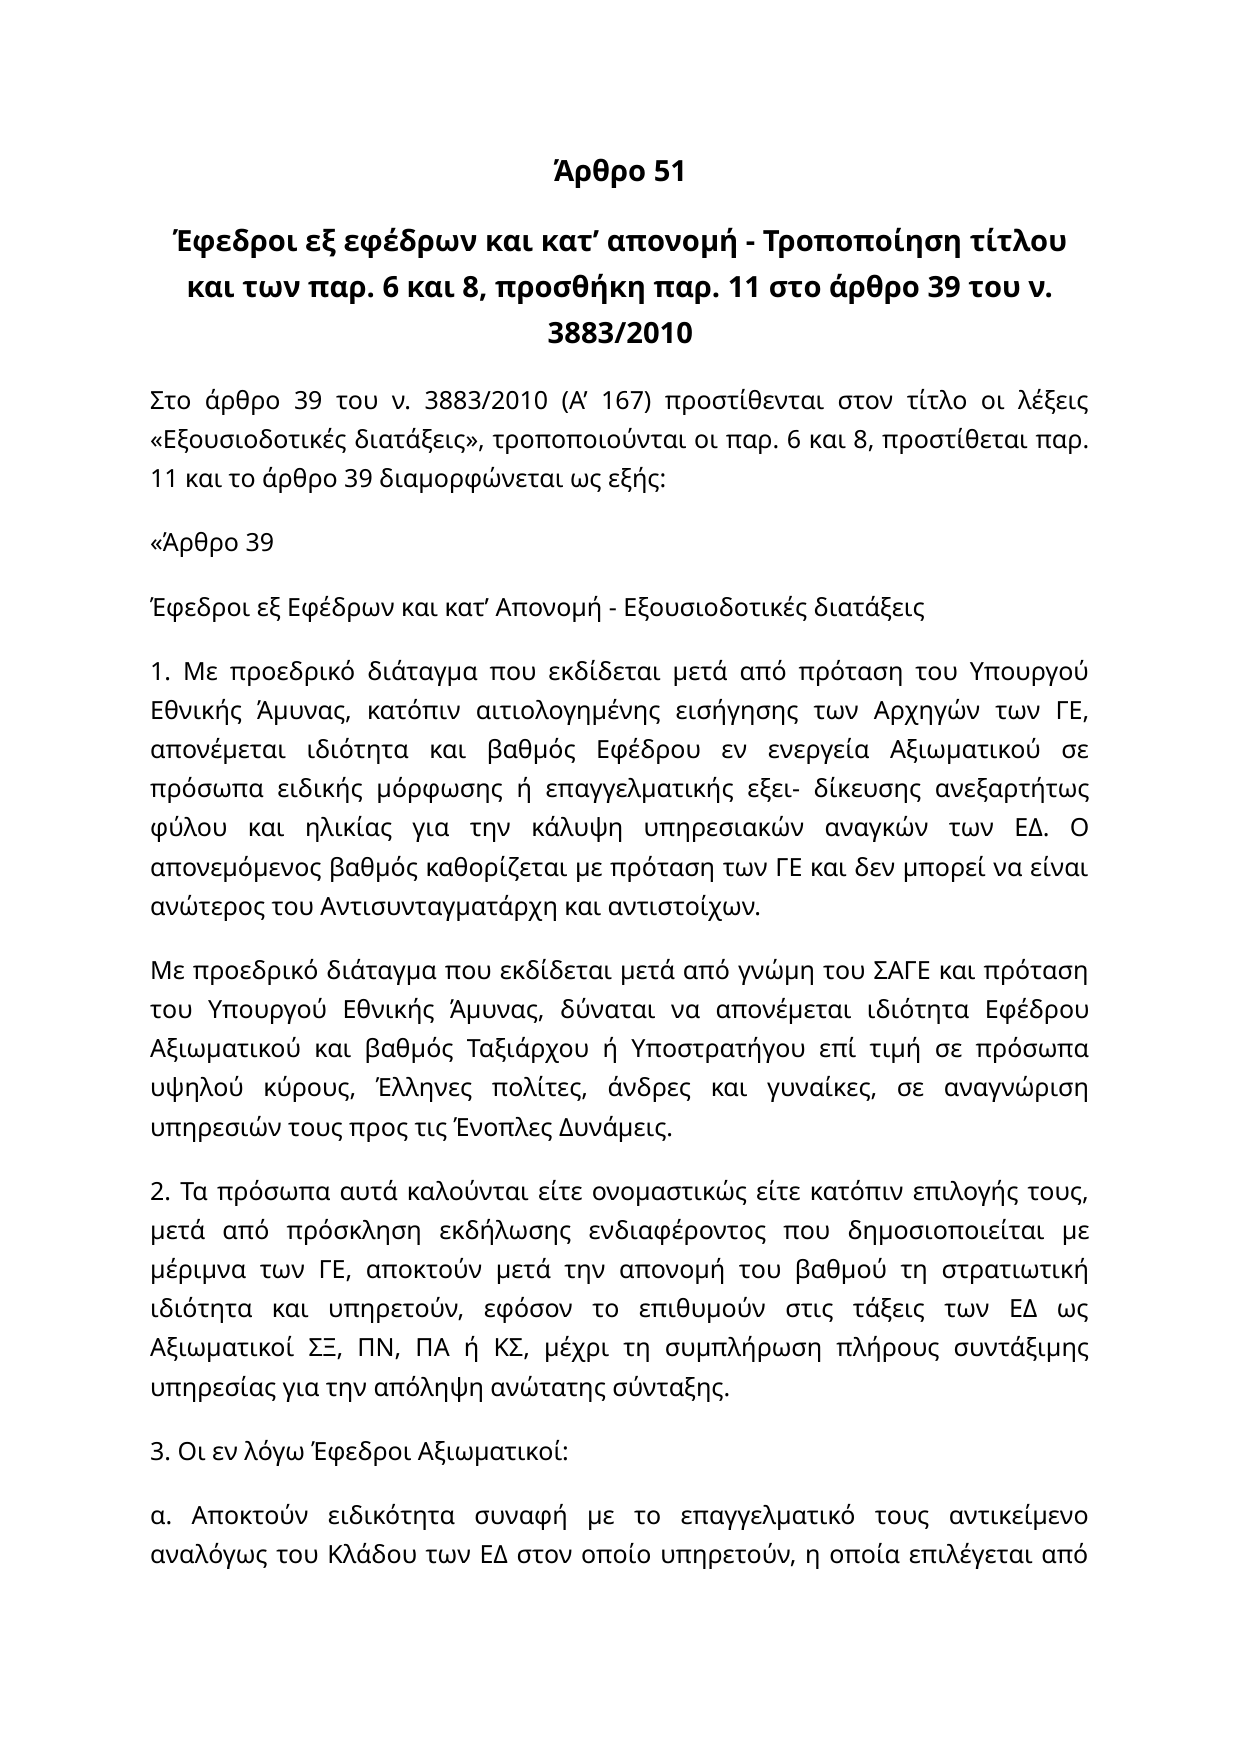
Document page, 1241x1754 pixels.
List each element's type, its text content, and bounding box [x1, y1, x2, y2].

text Έφεδροι εξ Εφέδρων και κατ’ Απονομή - Εξουσιοδοτικές διατάξεις [150, 589, 1090, 623]
text α. Αποκτούν ειδικότητα συναφή με το επαγγελματικό τους αντικείμενο αναλόγως του Κλάδου των ΕΔ στον οποίο υπηρετούν, η οποία επιλέγεται από [150, 1497, 1090, 1571]
subtitle Άρθρο 51 [150, 150, 1090, 190]
text «Άρθρο 39 [150, 525, 1090, 559]
text 2. Τα πρόσωπα αυτά καλούνται είτε ονομαστικώς είτε κατόπιν επιλογής τους, μετά από πρόσκληση εκδήλωσης ενδιαφέροντος που δημοσιοποιείται με μέριμνα των ΓΕ, αποκτούν μετά την απονομή του βαθμού τη στρατιωτική ιδιότητα και υπηρετούν, εφόσον το επιθυμούν στις τάξεις των ΕΔ ως Αξιωματικοί ΣΞ, ΠΝ, ΠΑ ή ΚΣ, μέχρι τη συμπλήρωση πλήρους συντάξιμης υπηρεσίας για την απόληψη ανώτατης σύνταξης. [150, 1173, 1090, 1403]
subtitle Έφεδροι εξ εφέδρων και κατ’ απονομή - Τροποποίηση τίτλου και των παρ. 6 και 8, προσθήκη παρ. 11 στο άρθρο 39 του ν. 3883/2010 [150, 221, 1090, 352]
text Με προεδρικό διάταγμα που εκδίδεται μετά από γνώμη του ΣΑΓΕ και πρόταση του Υπουργού Εθνικής Άμυνας, δύναται να απονέμεται ιδιότητα Εφέδρου Αξιωματικού και βαθμός Ταξιάρχου ή Υποστρατήγου επί τιμή σε πρόσωπα υψηλού κύρους, Έλληνες πολίτες, άνδρες και γυναίκες, σε αναγνώριση υπηρεσιών τους προς τις Ένοπλες Δυνάμεις. [150, 952, 1090, 1143]
text 1. Με προεδρικό διάταγμα που εκδίδεται μετά από πρόταση του Υπουργού Εθνικής Άμυνας, κατόπιν αιτιολογημένης εισήγησης των Αρχηγών των ΓΕ, απονέμεται ιδιότητα και βαθμός Εφέδρου εν ενεργεία Αξιωματικού σε πρόσωπα ειδικής μόρφωσης ή επαγγελματικής εξει- δίκευσης ανεξαρτήτως φύλου και ηλικίας για την κάλυψη υπηρεσιακών αναγκών των ΕΔ. Ο απονεμόμενος βαθμός καθορίζεται με πρόταση των ΓΕ και δεν μπορεί να είναι ανώτερος του Αντισυνταγματάρχη και αντιστοίχων. [150, 653, 1090, 922]
text Στο άρθρο 39 του ν. 3883/2010 (Α’ 167) προστίθενται στον τίτλο οι λέξεις «Εξουσιοδοτικές διατάξεις», τροποποιούνται οι παρ. 6 και 8, προστίθεται παρ. 11 και το άρθρο 39 διαμορφώνεται ως εξής: [150, 382, 1090, 495]
text 3. Οι εν λόγω Έφεδροι Αξιωματικοί: [150, 1433, 1090, 1467]
